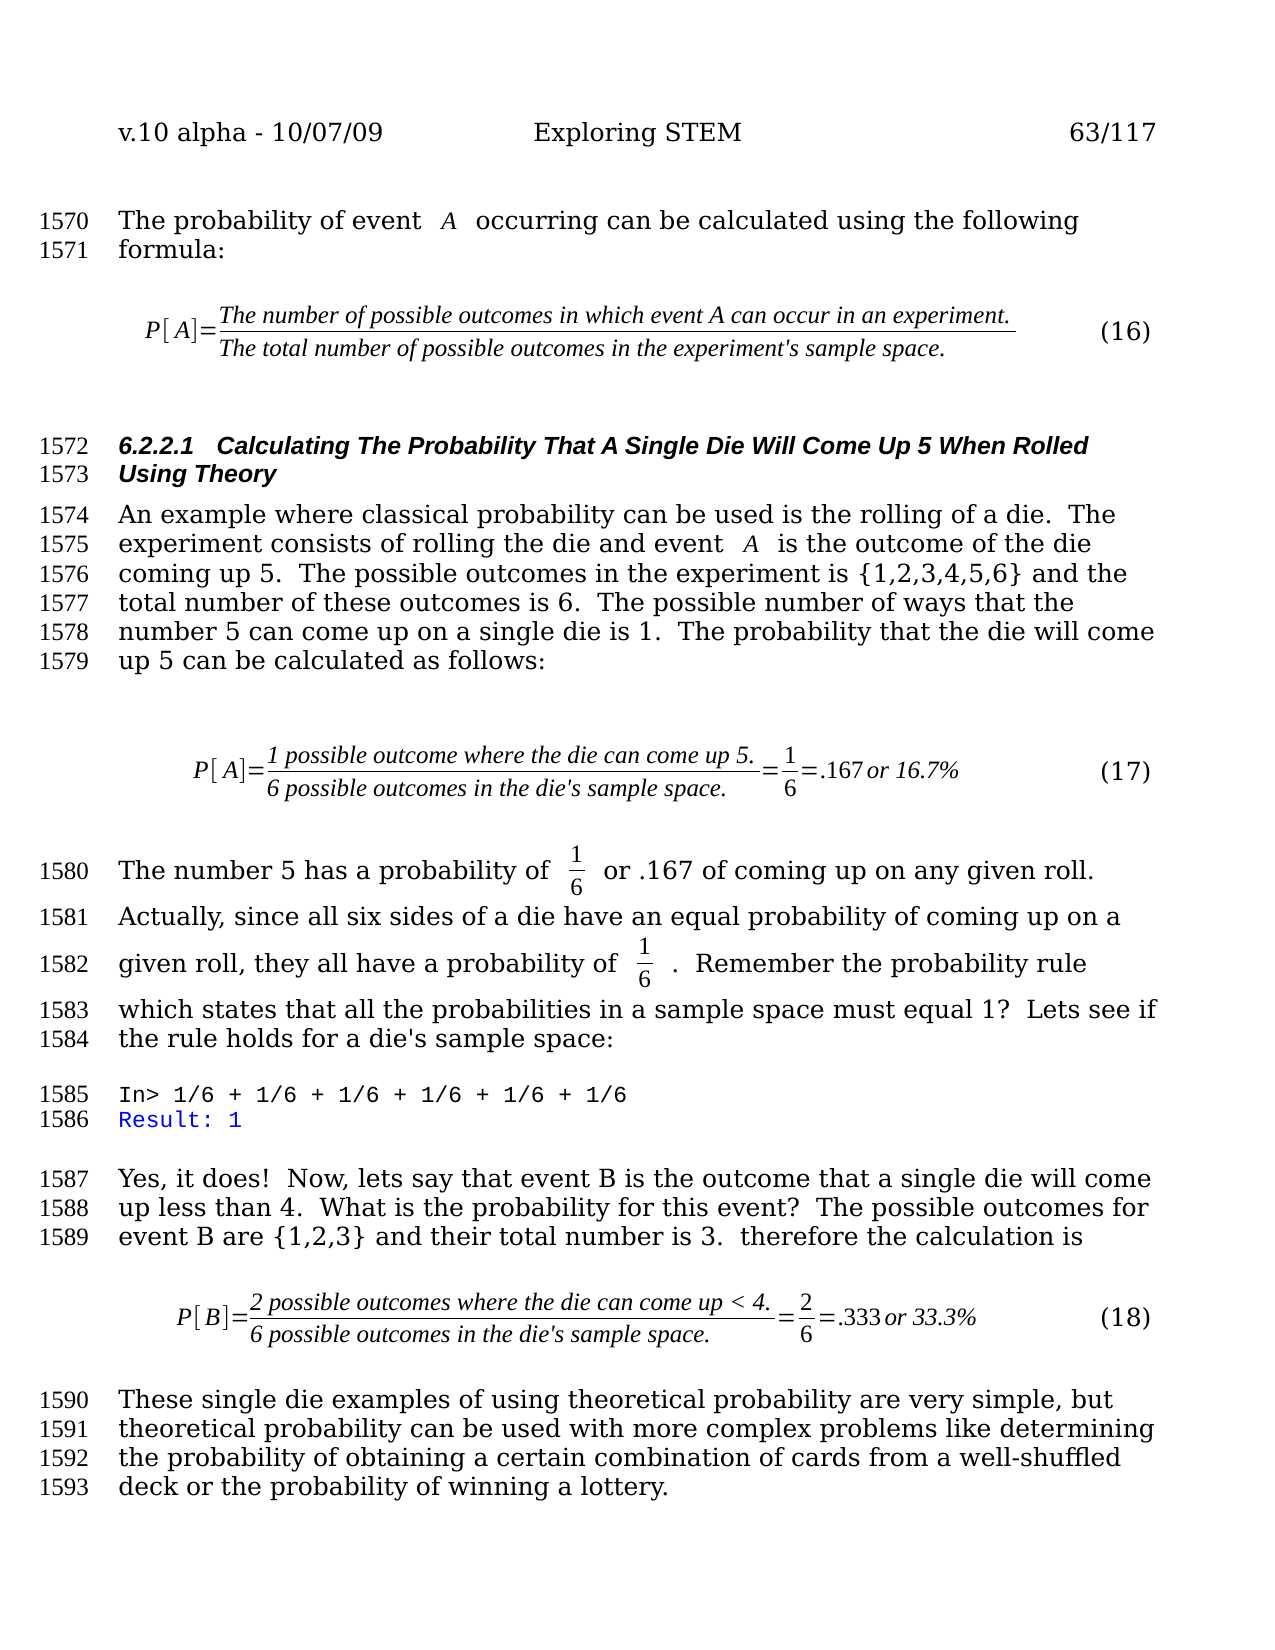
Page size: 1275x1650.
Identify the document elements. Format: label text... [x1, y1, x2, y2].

text In> 1/6 + 1/6 + 1/6 + 1/6 + 1/6 + 1/6 [118, 1083, 1157, 1109]
text An example where classical probability can be used is the rolling of a die. The experiment consists of rolling the die and eventis the outcome of the die coming up 5. The possible outcomes in the experiment is {1,2,3,4,5,6} and the total number of these outcomes is 6. The possible number of ways that the number 5 can come up on a single die is 1. The probability that the die will come up 5 can be calculated as follows: [118, 500, 1157, 676]
table_header [118, 1281, 1041, 1356]
table_header (16) [1041, 294, 1157, 369]
table_header [118, 734, 1041, 809]
text Yes, it does! Now, lets say that event B is the outcome that a single die will come up less than 4. What is the probability for this event? The possible outcomes for event B are {1,2,3} and their total number is 3. therefore the calculation is [118, 1164, 1157, 1251]
text These single die examples of using theoretical probability are very simple, but theoretical probability can be used with more complex problems like determining the probability of obtaining a certain combination of cards from a well-shuffled deck or the probability of winning a lottery. [118, 1385, 1157, 1502]
text Result: 1 [118, 1109, 1157, 1135]
text The number 5 has a probability ofor .167 of coming up on any given roll. Actually, since all six sides of a die have an equal probability of coming up on a given roll, they all have a probability of. Remember the probability rule which states that all the probabilities in a sample space must equal 1? Lets see if the rule holds for a die's sample space: [118, 838, 1157, 1054]
table_header (17) [1041, 734, 1157, 809]
subtitle Calculating The Probability That A Single Die Will Come Up 5 When Rolled Using Theory [118, 431, 1157, 488]
table_header (18) [1041, 1281, 1157, 1356]
table_header [118, 294, 1041, 369]
text The probability of eventoccurring can be calculated using the following formula: [118, 206, 1157, 265]
